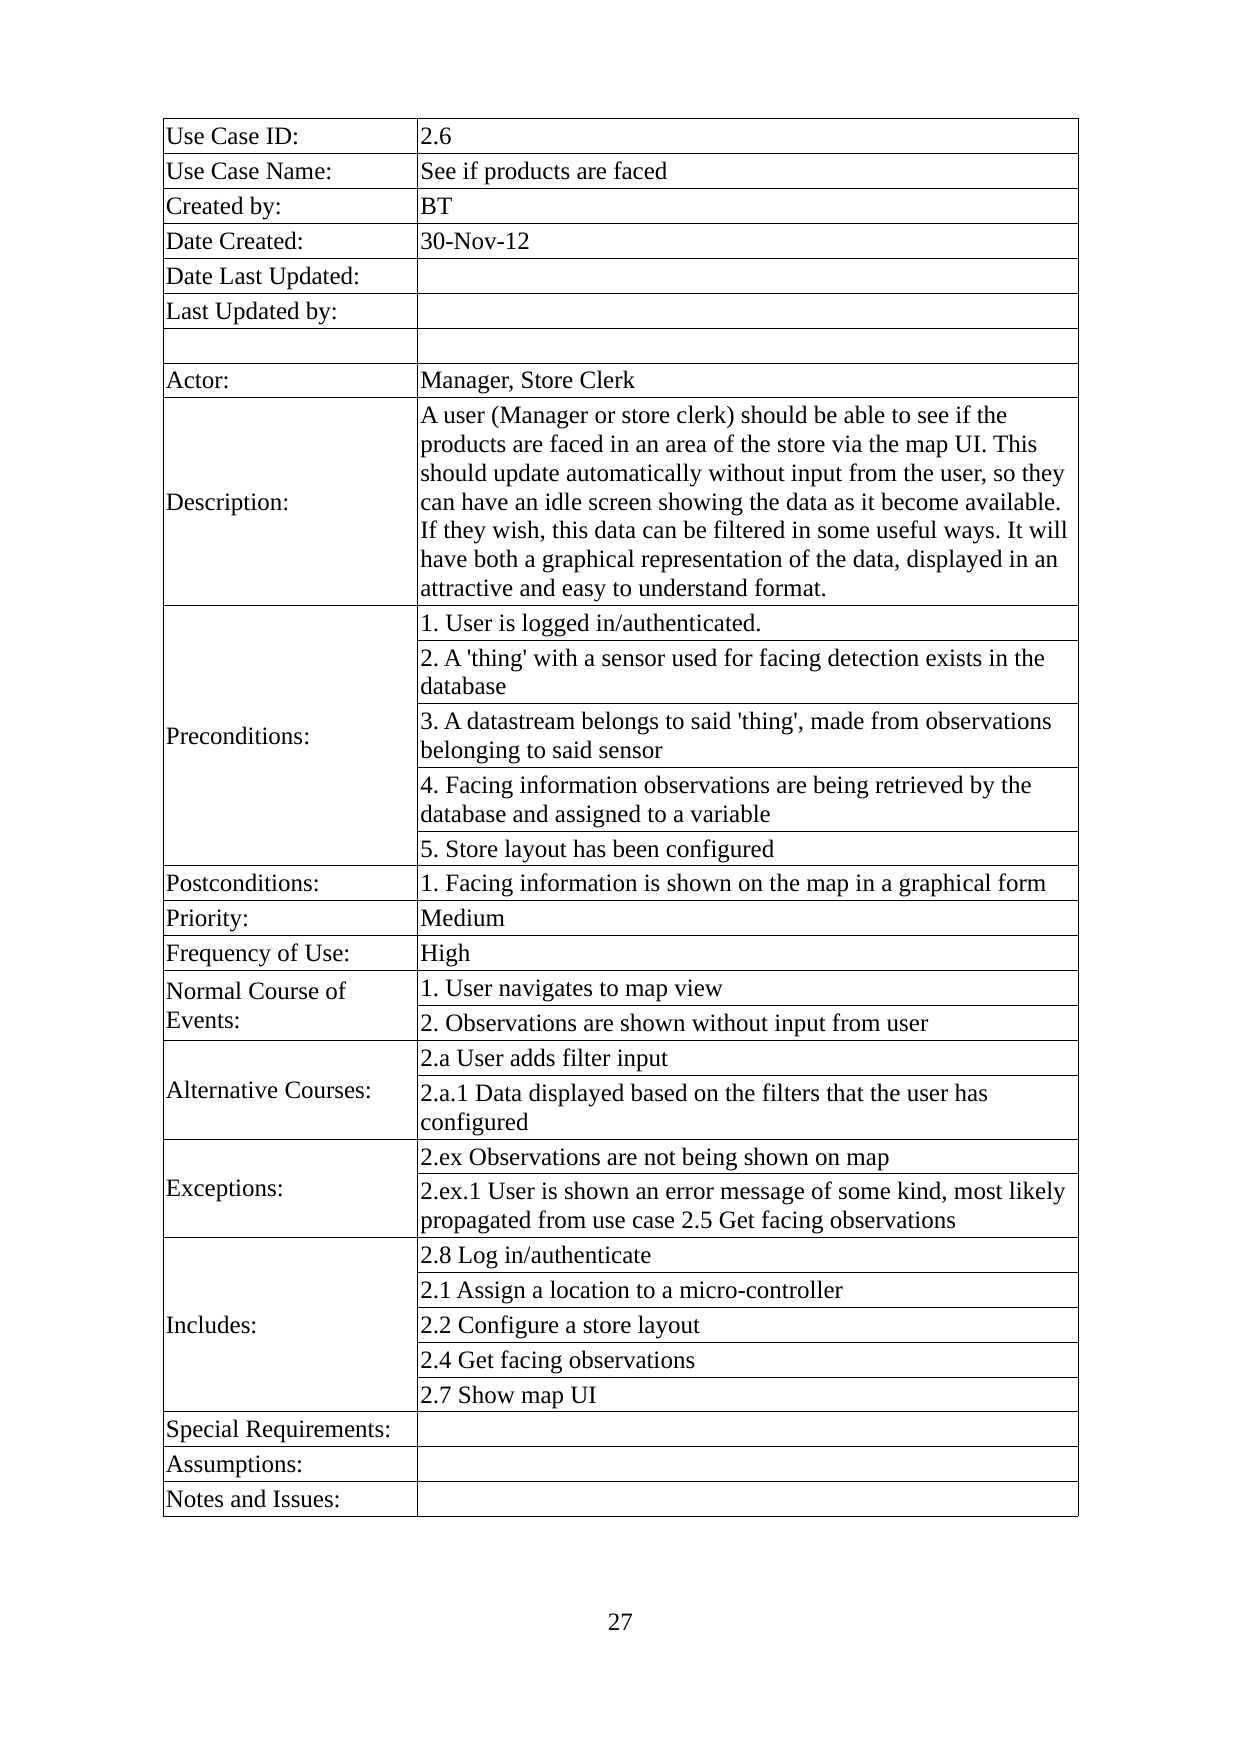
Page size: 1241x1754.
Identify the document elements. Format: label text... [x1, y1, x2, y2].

table_cell 2.4 Get facing observations [418, 1343, 1078, 1377]
table_cell Priority: [164, 901, 417, 935]
table_cell Preconditions: [164, 606, 417, 865]
table_cell A user (Manager or store clerk) should be able to see if the products are faced in an area of the store via the map UI. This should update automatically without input from the user, so they can have an idle screen showing the data as it become available. If they wish, this data can be filtered in some useful ways. It will have both a graphical representation of the data, displayed in an attractive and easy to understand format. [418, 398, 1078, 605]
table_cell Assumptions: [164, 1447, 417, 1481]
table_cell 1. User navigates to map view [418, 971, 1078, 1005]
table_cell 2.a.1 Data displayed based on the filters that the user has configured [418, 1076, 1078, 1138]
table_cell Date Last Updated: [164, 259, 417, 293]
table_cell Exceptions: [164, 1140, 417, 1237]
table_cell Use Case Name: [164, 154, 417, 188]
table_cell Notes and Issues: [164, 1482, 417, 1516]
table_cell 2.a User adds filter input [418, 1041, 1078, 1075]
table_cell Special Requirements: [164, 1412, 417, 1446]
table_cell 5. Store layout has been configured [418, 832, 1078, 865]
table_cell [418, 329, 1078, 362]
table_cell Description: [164, 398, 417, 605]
table_header 2.6 [418, 119, 1078, 153]
table_cell Normal Course of Events: [164, 971, 417, 1040]
table_cell 2.1 Assign a location to a micro-controller [418, 1273, 1078, 1307]
table_cell [418, 294, 1078, 327]
table_cell 1. User is logged in/authenticated. [418, 606, 1078, 639]
table_cell 3. A datastream belongs to said 'thing', made from observations belonging to said sensor [418, 704, 1078, 767]
table_cell Date Created: [164, 224, 417, 258]
table_header Use Case ID: [164, 119, 417, 153]
table_cell 1. Facing information is shown on the map in a graphical form [418, 866, 1078, 900]
table_cell Created by: [164, 189, 417, 223]
table_cell Alternative Courses: [164, 1041, 417, 1138]
table_cell [418, 259, 1078, 293]
table_cell 2.ex.1 User is shown an error message of some kind, most likely propagated from use case 2.5 Get facing observations [418, 1174, 1078, 1237]
table_cell [418, 1447, 1078, 1481]
table_cell Postconditions: [164, 866, 417, 900]
table_cell [418, 1482, 1078, 1516]
table_cell Manager, Store Clerk [418, 364, 1078, 397]
table_cell 30-Nov-12 [418, 224, 1078, 258]
table_cell Includes: [164, 1238, 417, 1411]
table_cell [164, 329, 417, 362]
table_cell 2.ex Observations are not being shown on map [418, 1140, 1078, 1173]
table_cell 2.2 Configure a store layout [418, 1308, 1078, 1342]
table_cell High [418, 936, 1078, 970]
table_cell 4. Facing information observations are being retrieved by the database and assigned to a variable [418, 768, 1078, 831]
table_cell 2. A 'thing' with a sensor used for facing detection exists in the database [418, 641, 1078, 703]
table_cell 2.7 Show map UI [418, 1378, 1078, 1411]
table_cell Medium [418, 901, 1078, 935]
table_cell Frequency of Use: [164, 936, 417, 970]
table_cell 2.8 Log in/authenticate [418, 1238, 1078, 1272]
table_cell 2. Observations are shown without input from user [418, 1006, 1078, 1040]
table_cell Actor: [164, 364, 417, 397]
table_cell Last Updated by: [164, 294, 417, 327]
table_cell BT [418, 189, 1078, 223]
table_cell See if products are faced [418, 154, 1078, 188]
table_cell [418, 1412, 1078, 1446]
